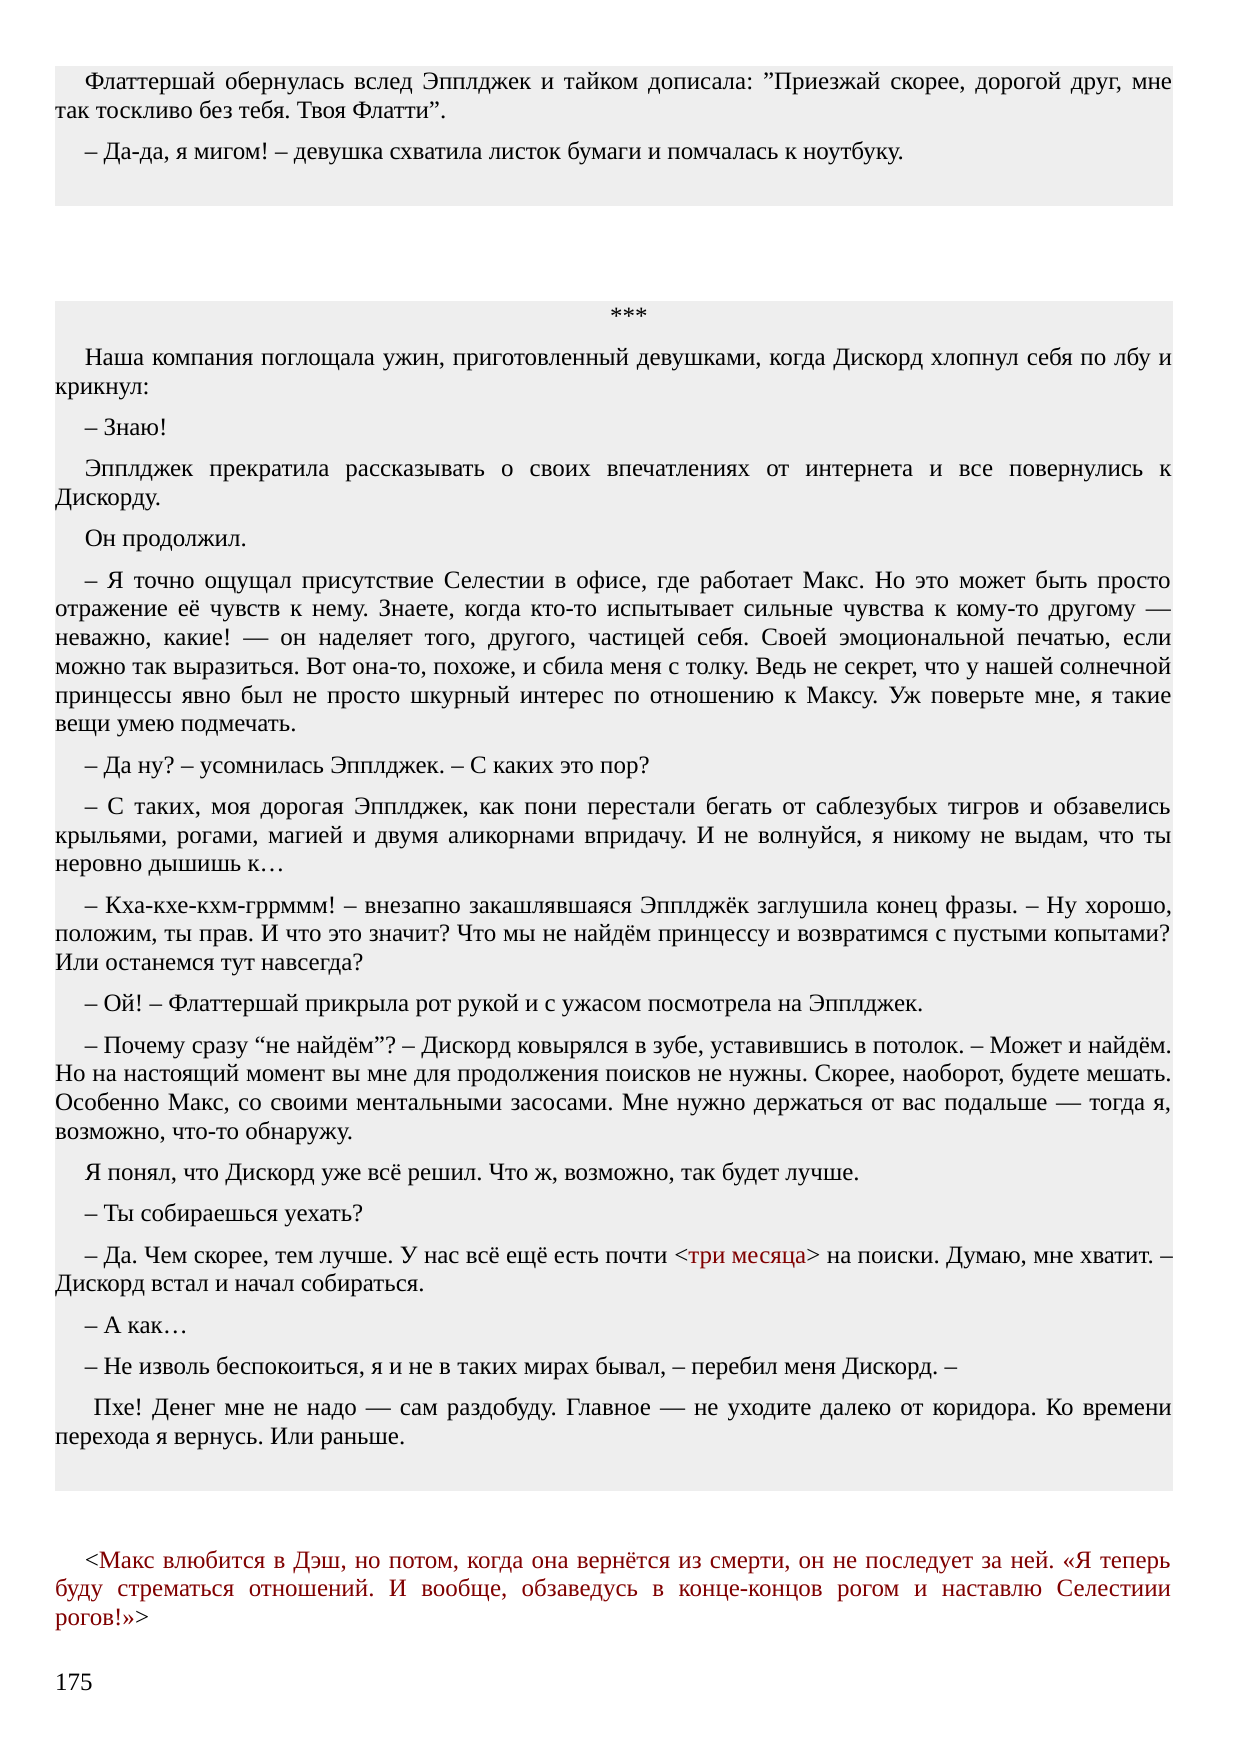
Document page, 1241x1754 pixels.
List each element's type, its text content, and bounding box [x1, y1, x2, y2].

text – Ты собираешься уехать? [55, 1198, 1173, 1227]
text – С таких, моя дорогая Эпплджек, как пони перестали бегать от саблезубых тигров и обзавелись крыльями, рогами, магией и двумя аликорнами впридачу. И не волнуйся, я никому не выдам, что ты неровно дышишь к… [55, 791, 1173, 877]
text – Да. Чем скорее, тем лучше. У нас всё ещё есть почти <три месяца> на поиски. Думаю, мне хватит. – Дискорд встал и начал собираться. [55, 1240, 1173, 1297]
text – А как… [55, 1310, 1173, 1338]
text – Почему сразу “не найдём”? – Дискорд ковырялся в зубе, уставившись в потолок. – Может и найдём. Но на настоящий момент вы мне для продолжения поисков не нужны. Скорее, наоборот, будете мешать. Особенно Макс, со своими ментальными засосами. Мне нужно держаться от вас подальше — тогда я, возможно, что-то обнаружу. [55, 1030, 1173, 1145]
text Эпплджек прекратила рассказывать о своих впечатлениях от интернета и все повернулись к Дискорду. [55, 453, 1173, 511]
text <Макс влюбится в Дэш, но потом, когда она вернётся из смерти, он не последует за ней. «Я теперь буду стрематься отношений. И вообще, обзаведусь в конце-концов рогом и наставлю Селестиии рогов!»> [55, 1545, 1173, 1631]
text – Да ну? – усомнилась Эпплджек. – С каких это пор? [55, 750, 1173, 778]
text Пхе! Денег мне не надо — сам раздобуду. Главное — не уходите далеко от коридора. Ко времени перехода я вернусь. Или раньше. [55, 1392, 1173, 1450]
text Наша компания поглощала ужин, приготовленный девушками, когда Дискорд хлопнул себя по лбу и крикнул: [55, 342, 1173, 400]
text *** [55, 301, 1173, 330]
text – Я точно ощущал присутствие Селестии в офисе, где работает Макс. Но это может быть просто отражение её чувств к нему. Знаете, когда кто-то испытывает сильные чувства к кому-то другому — неважно, какие! — он наделяет того, другого, частицей себя. Своей эмоциональной печатью, если можно так выразиться. Вот она-то, похоже, и сбила меня с толку. Ведь не секрет, что у нашей солнечной принцессы явно был не просто шкурный интерес по отношению к Максу. Уж поверьте мне, я такие вещи умею подмечать. [55, 565, 1173, 737]
text – Ой! – Флаттершай прикрыла рот рукой и с ужасом посмотрела на Эпплджек. [55, 988, 1173, 1017]
text Флаттершай обернулась вслед Эпплджек и тайком дописала: ”Приезжай скорее, дорогой друг, мне так тоскливо без тебя. Твоя Флатти”. [55, 66, 1173, 123]
text – Да-да, я мигом! – девушка схватила листок бумаги и помчалась к ноутбуку. [55, 136, 1173, 165]
text – Знаю! [55, 412, 1173, 441]
text Я понял, что Дискорд уже всё решил. Что ж, возможно, так будет лучше. [55, 1157, 1173, 1186]
text – Кха-кхе-кхм-гррммм! – внезапно закашлявшаяся Эпплджёк заглушила конец фразы. – Ну хорошо, положим, ты прав. И что это значит? Что мы не найдём принцессу и возвратимся с пустыми копытами? Или останемся тут навсегда? [55, 890, 1173, 976]
text Он продолжил. [55, 523, 1173, 552]
text – Не изволь беспокоиться, я и не в таких мирах бывал, – перебил меня Дискорд. – [55, 1351, 1173, 1380]
